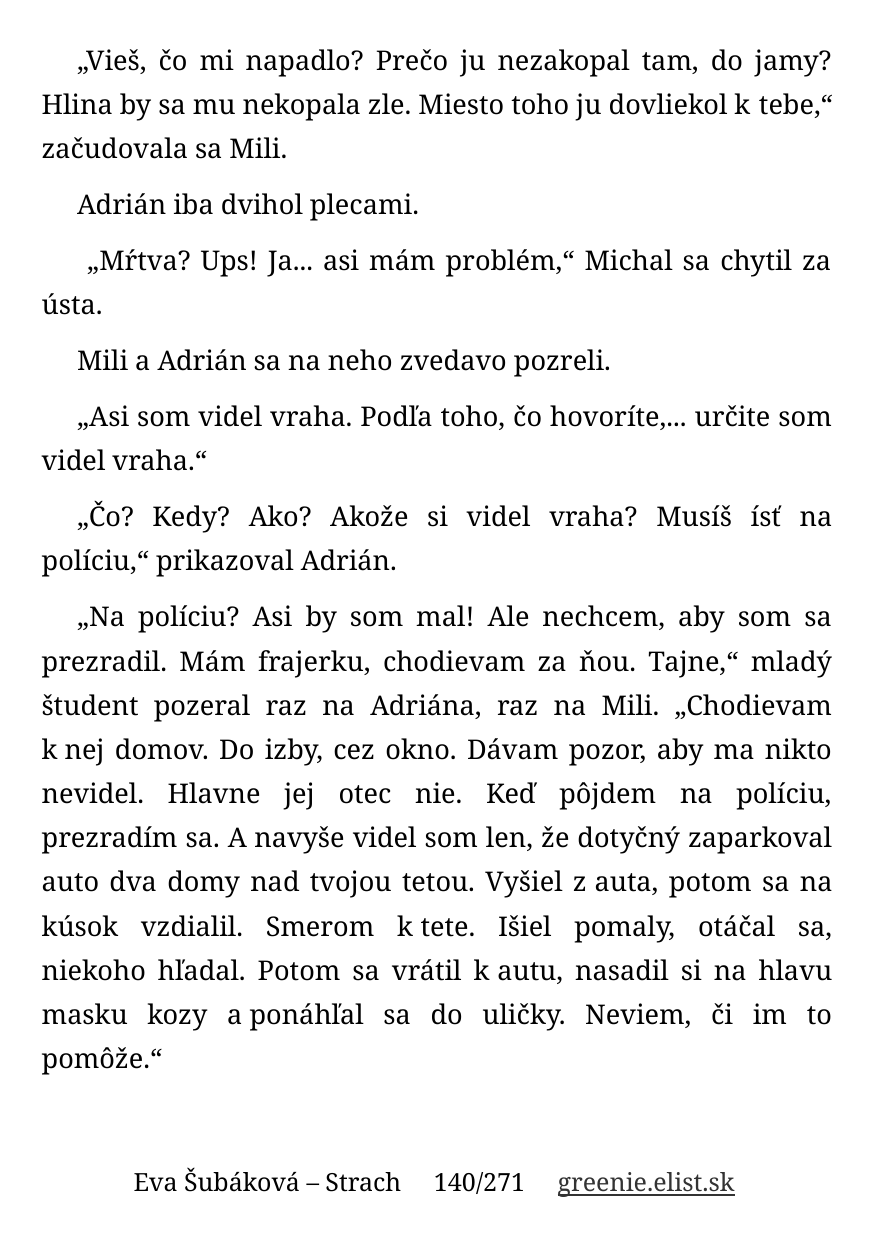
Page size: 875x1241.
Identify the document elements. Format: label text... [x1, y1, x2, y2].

text Mili a Adrián sa na neho zvedavo pozreli. [41, 342, 833, 378]
text „Čo? Kedy? Ako? Akože si videl vraha? Musíš ísť na políciu,“ prikazoval Adrián. [41, 498, 833, 579]
text „Mŕtva? Ups! Ja... asi mám problém,“ Michal sa chytil za ústa. [41, 242, 833, 323]
text „Asi som videl vraha. Podľa toho, čo hovoríte,... určite som videl vraha.“ [41, 398, 833, 479]
text „Na políciu? Asi by som mal! Ale nechcem, aby som sa prezradil. Mám frajerku, chodievam za ňou. Tajne,“ mladý študent pozeral raz na Adriána, raz na Mili. „Chodievam k nej domov. Do izby, cez okno. Dávam pozor, aby ma nikto nevidel. Hlavne jej otec nie. Keď pôjdem na políciu, prezradím sa. A navyše videl som len, že dotyčný zaparkoval auto dva domy nad tvojou tetou. Vyšiel z auta, potom sa na kúsok vzdialil. Smerom k tete. Išiel pomaly, otáčal sa, niekoho hľadal. Potom sa vrátil k autu, nasadil si na hlavu masku kozy a ponáhľal sa do uličky. Neviem, či im to pomôže.“ [41, 598, 833, 1076]
text Adrián iba dvihol plecami. [41, 186, 833, 222]
text „Vieš, čo mi napadlo? Prečo ju nezakopal tam, do jamy? Hlina by sa mu nekopala zle. Miesto toho ju dovliekol k tebe,“ začudovala sa Mili. [41, 41, 833, 167]
